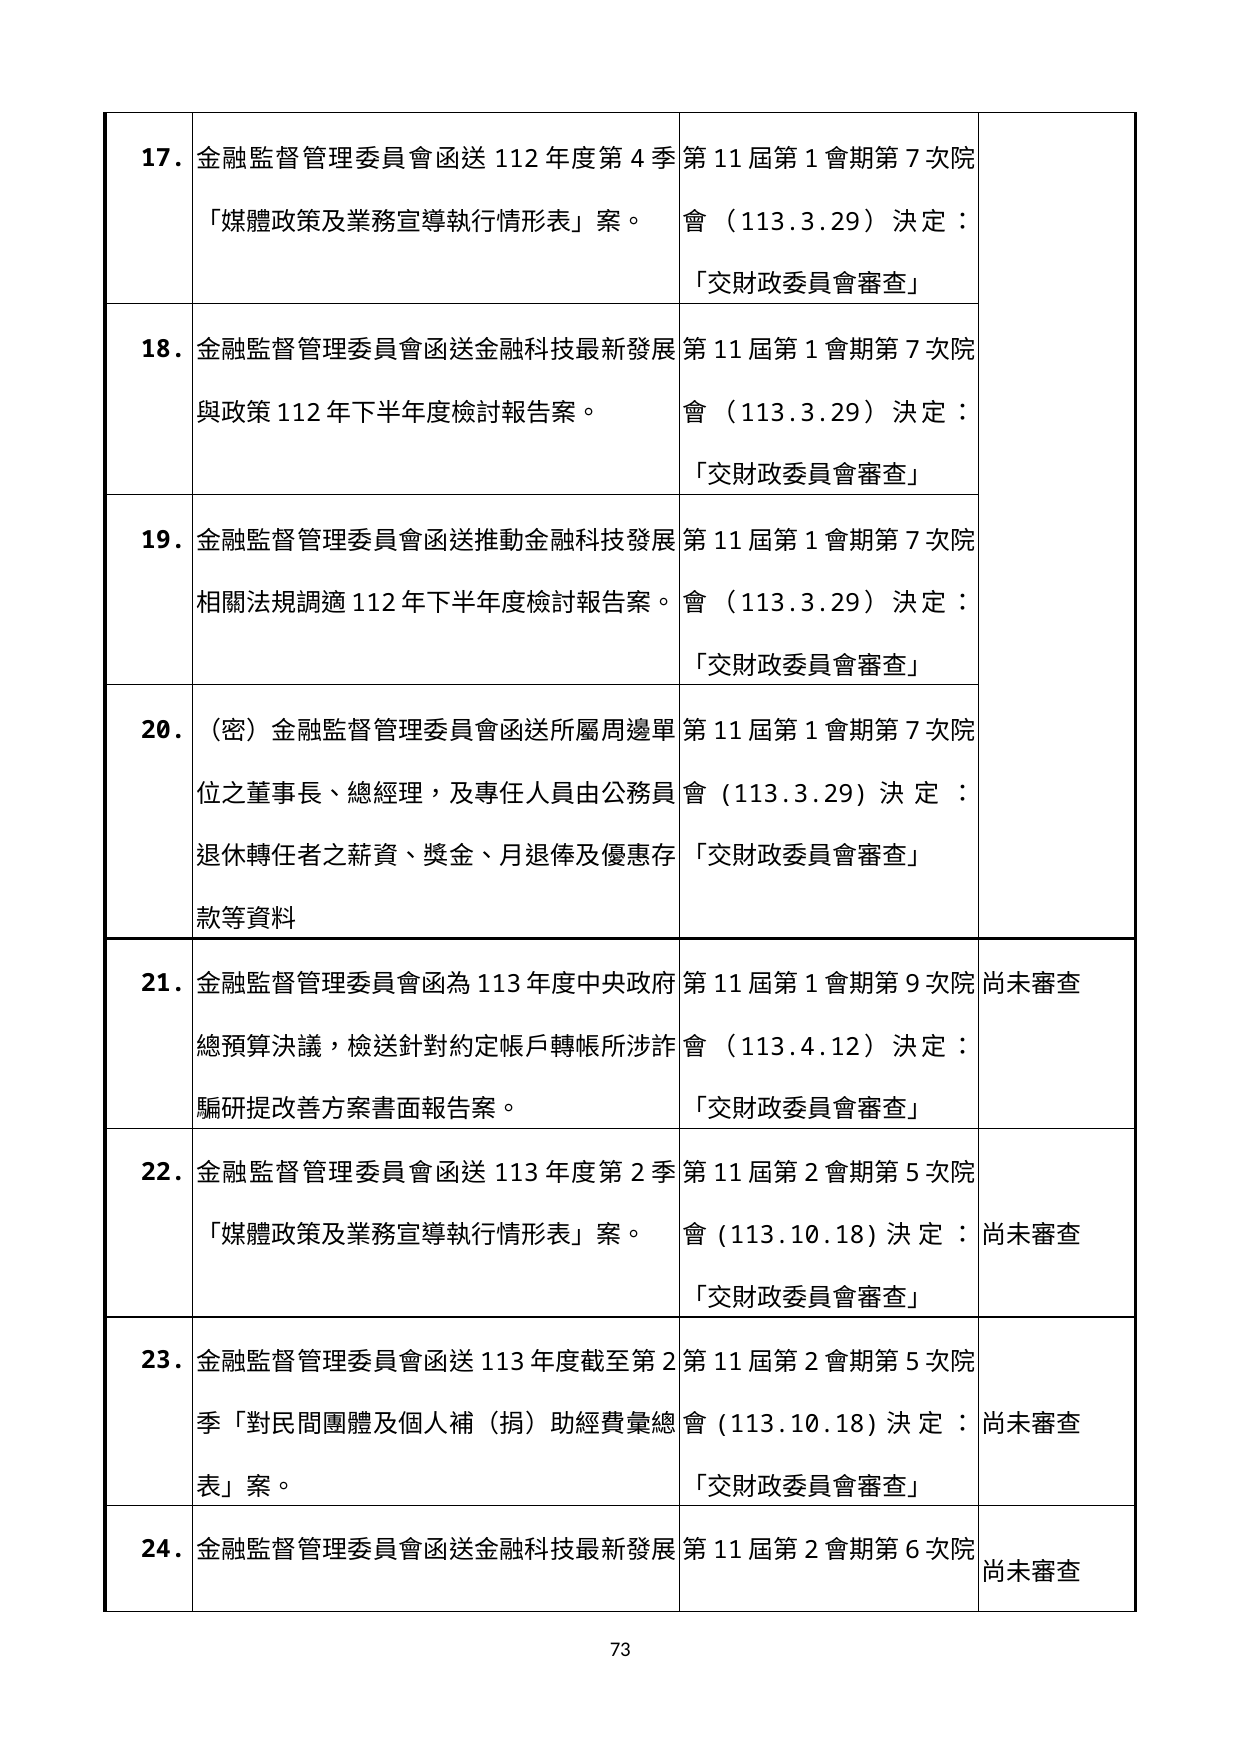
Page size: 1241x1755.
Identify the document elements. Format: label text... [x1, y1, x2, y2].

table_cell 第11屆第1會期第7次院會(113.3.29)決定：「交財政委員會審查」 [680, 685, 978, 937]
table_cell （密）金融監督管理委員會函送所屬周邊單位之董事長、總經理，及專任人員由公務員退休轉任者之薪資、獎金、月退俸及優惠存款等資料 [193, 685, 679, 937]
table_cell [107, 685, 192, 937]
table_cell 金融監督管理委員會函送113年度截至第2季「對民間團體及個人補（捐）助經費彙總表」案。 [193, 1318, 679, 1505]
table_cell 金融監督管理委員會函送金融科技最新發展 [193, 1506, 679, 1611]
table_cell [107, 1318, 192, 1505]
table_cell 尚未審查 [979, 940, 1134, 1128]
table_cell 尚未審查 [979, 1318, 1134, 1505]
table_cell 第11屆第1會期第7次院會（113.3.29）決定：「交財政委員會審查」 [680, 304, 978, 493]
table_cell 金融監督管理委員會函送112年度第4季「媒體政策及業務宣導執行情形表」案。 [193, 113, 679, 303]
table_cell [107, 495, 192, 684]
table_cell 金融監督管理委員會函送推動金融科技發展相關法規調適112年下半年度檢討報告案。 [193, 495, 679, 684]
table_cell 第11屆第1會期第9次院會（113.4.12）決定：「交財政委員會審查」 [680, 940, 978, 1128]
table_cell [107, 940, 192, 1128]
table_cell 第11屆第2會期第6次院 [680, 1506, 978, 1611]
table_cell 金融監督管理委員會函為113年度中央政府總預算決議，檢送針對約定帳戶轉帳所涉詐騙研提改善方案書面報告案。 [193, 940, 679, 1128]
table_cell 第11屆第2會期第5次院會(113.10.18)決定：「交財政委員會審查」 [680, 1318, 978, 1505]
table_cell [979, 113, 1134, 937]
table_cell 第11屆第2會期第5次院會(113.10.18)決定：「交財政委員會審查」 [680, 1129, 978, 1316]
table_cell [107, 113, 192, 303]
table_cell 第11屆第1會期第7次院會（113.3.29）決定：「交財政委員會審查」 [680, 495, 978, 684]
table_cell 尚未審查 [979, 1129, 1134, 1316]
table_cell 金融監督管理委員會函送金融科技最新發展與政策112年下半年度檢討報告案。 [193, 304, 679, 493]
table_cell [107, 1129, 192, 1316]
table_cell 第11屆第1會期第7次院會（113.3.29）決定：「交財政委員會審查」 [680, 113, 978, 303]
table_cell 尚未審查 [979, 1506, 1134, 1611]
table_cell [107, 1506, 192, 1611]
table_cell 金融監督管理委員會函送113年度第2季「媒體政策及業務宣導執行情形表」案。 [193, 1129, 679, 1316]
table_cell [107, 304, 192, 493]
